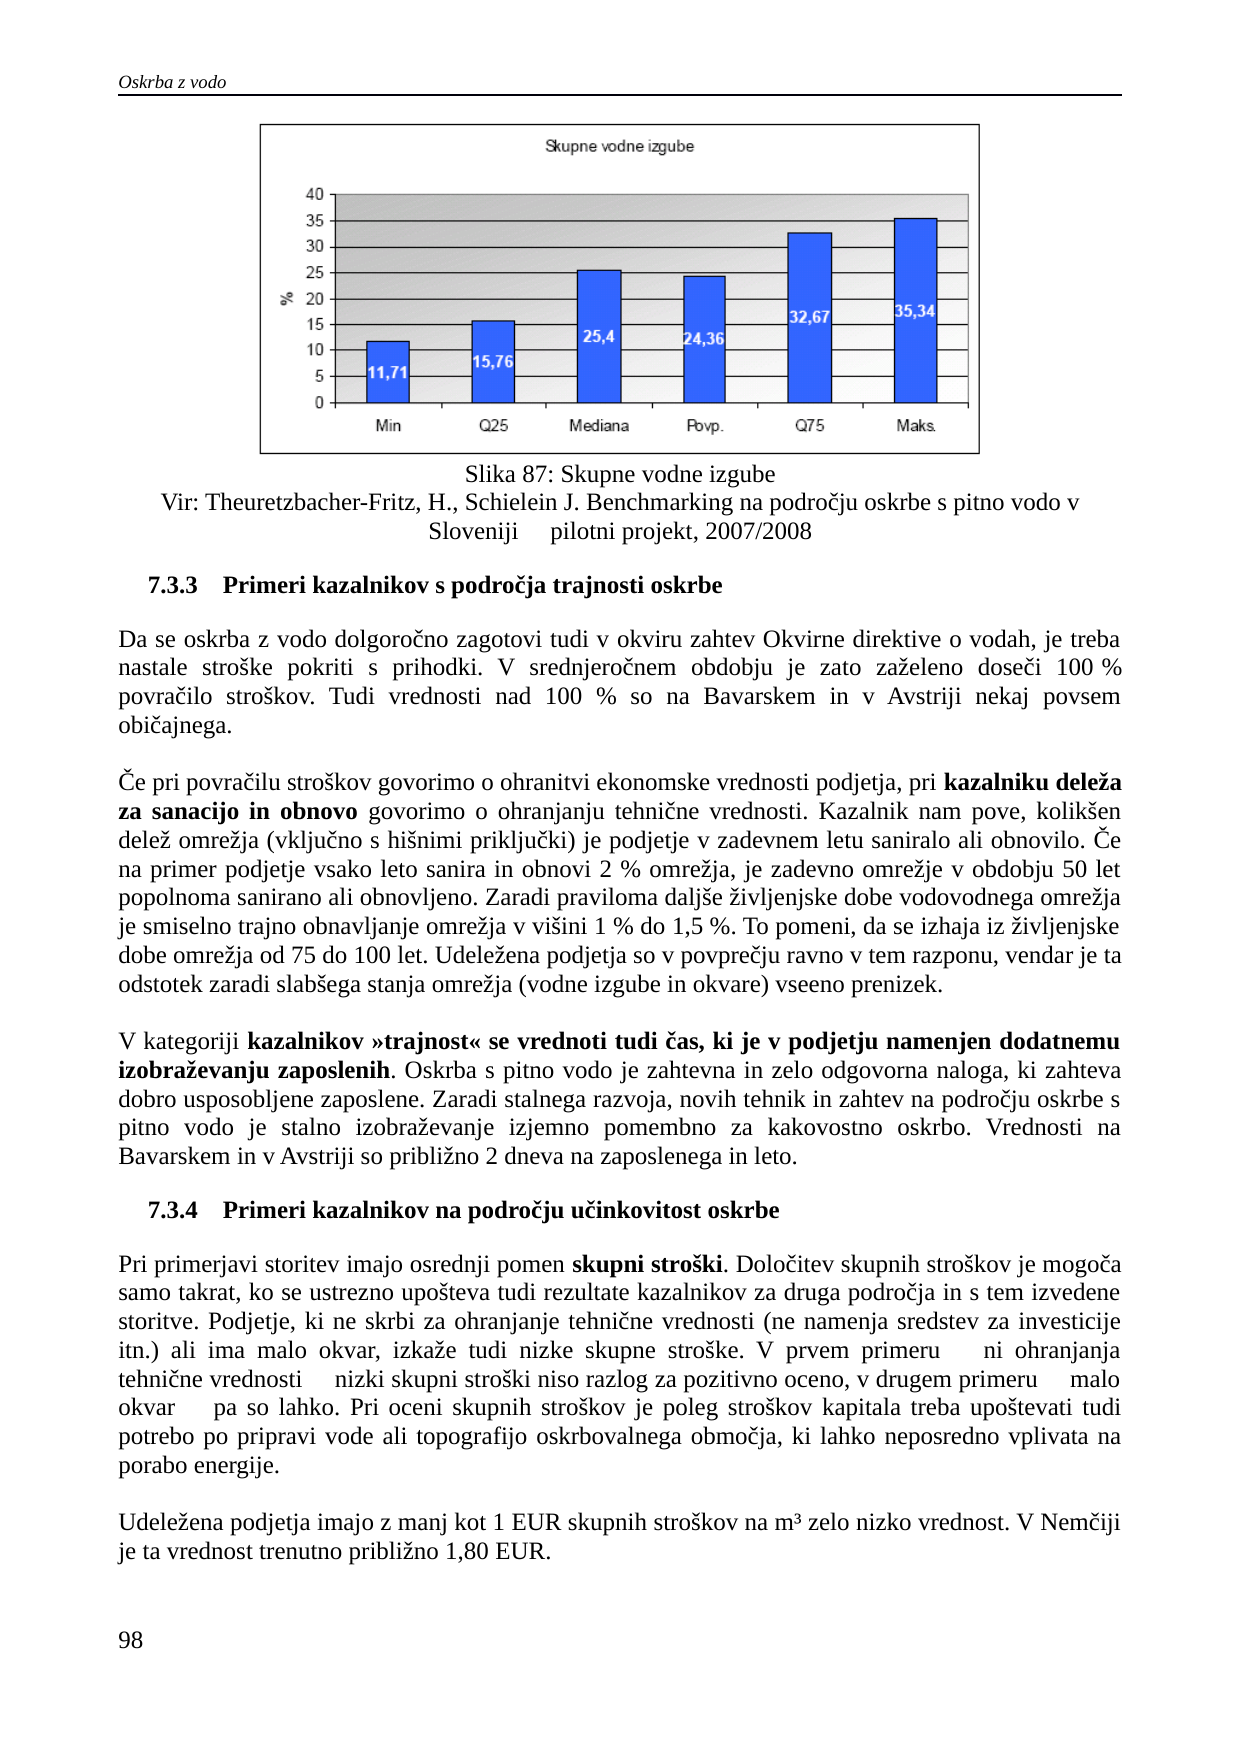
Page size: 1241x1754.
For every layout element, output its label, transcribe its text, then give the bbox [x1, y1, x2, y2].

text Pri primerjavi storitev imajo osrednji pomen skupni stroški. Določitev skupnih stroškov je mogoča samo takrat, ko se ustrezno upošteva tudi rezultate kazalnikov za druga področja in s tem izvedene storitve. Podjetje, ki ne skrbi za ohranjanje tehnične vrednosti (ne namenja sredstev za investicije itn.) ali ima malo okvar, izkaže tudi nizke skupne stroške. V prvem primeru  ni ohranjanja tehnične vrednosti  nizki skupni stroški niso razlog za pozitivno oceno, v drugem primeru  malo okvar  pa so lahko. Pri oceni skupnih stroškov je poleg stroškov kapitala treba upoštevati tudi potrebo po pripravi vode ali topografijo oskrbovalnega območja, ki lahko neposredno vplivata na porabo energije. [118, 1249, 1122, 1479]
subtitle Primeri kazalnikov na področju učinkovitost oskrbe [148, 1195, 1122, 1224]
text Udeležena podjetja imajo z manj kot 1 EUR skupnih stroškov na m³ zelo nizko vrednost. V Nemčiji je ta vrednost trenutno približno 1,80 EUR. [118, 1507, 1122, 1565]
text V kategoriji kazalnikov »trajnost« se vrednoti tudi čas, ki je v podjetju namenjen dodatnemu izobraževanju zaposlenih. Oskrba s pitno vodo je zahtevna in zelo odgovorna naloga, ki zahteva dobro usposobljene zaposlene. Zaradi stalnega razvoja, novih tehnik in zahtev na področju oskrbe s pitno vodo je stalno izobraževanje izjemno pomembno za kakovostno oskrbo. Vrednosti na Bavarskem in v Avstriji so približno 2 dneva na zaposlenega in leto. [118, 1026, 1122, 1170]
picture [255, 118, 985, 459]
text Da se oskrba z vodo dolgoročno zagotovi tudi v okviru zahtev Okvirne direktive o vodah, je treba nastale stroške pokriti s prihodki. V srednjeročnem obdobju je zato zaželeno doseči 100 % povračilo stroškov. Tudi vrednosti nad 100 % so na Bavarskem in v Avstriji nekaj povsem običajnega. [118, 624, 1122, 739]
text Če pri povračilu stroškov govorimo o ohranitvi ekonomske vrednosti podjetja, pri kazalniku deleža za sanacijo in obnovo govorimo o ohranjanju tehnične vrednosti. Kazalnik nam pove, kolikšen delež omrežja (vključno s hišnimi priključki) je podjetje v zadevnem letu saniralo ali obnovilo. Če na primer podjetje vsako leto sanira in obnovi 2 % omrežja, je zadevno omrežje v obdobju 50 let popolnoma sanirano ali obnovljeno. Zaradi praviloma daljše življenjske dobe vodovodnega omrežja je smiselno trajno obnavljanje omrežja v višini 1 % do 1,5 %. To pomeni, da se izhaja iz življenjske dobe omrežja od 75 do 100 let. Udeležena podjetja so v povprečju ravno v tem razponu, vendar je ta odstotek zaradi slabšega stanja omrežja (vodne izgube in okvare) vseeno prenizek. [118, 767, 1122, 997]
subtitle Primeri kazalnikov s področja trajnosti oskrbe [148, 570, 1122, 599]
text Slika 87: Skupne vodne izgube [118, 459, 1122, 487]
text Vir: Theuretzbacher-Fritz, H., Schielein J. Benchmarking na področju oskrbe s pitno vodo v Sloveniji  pilotni projekt, 2007/2008 [118, 487, 1122, 545]
